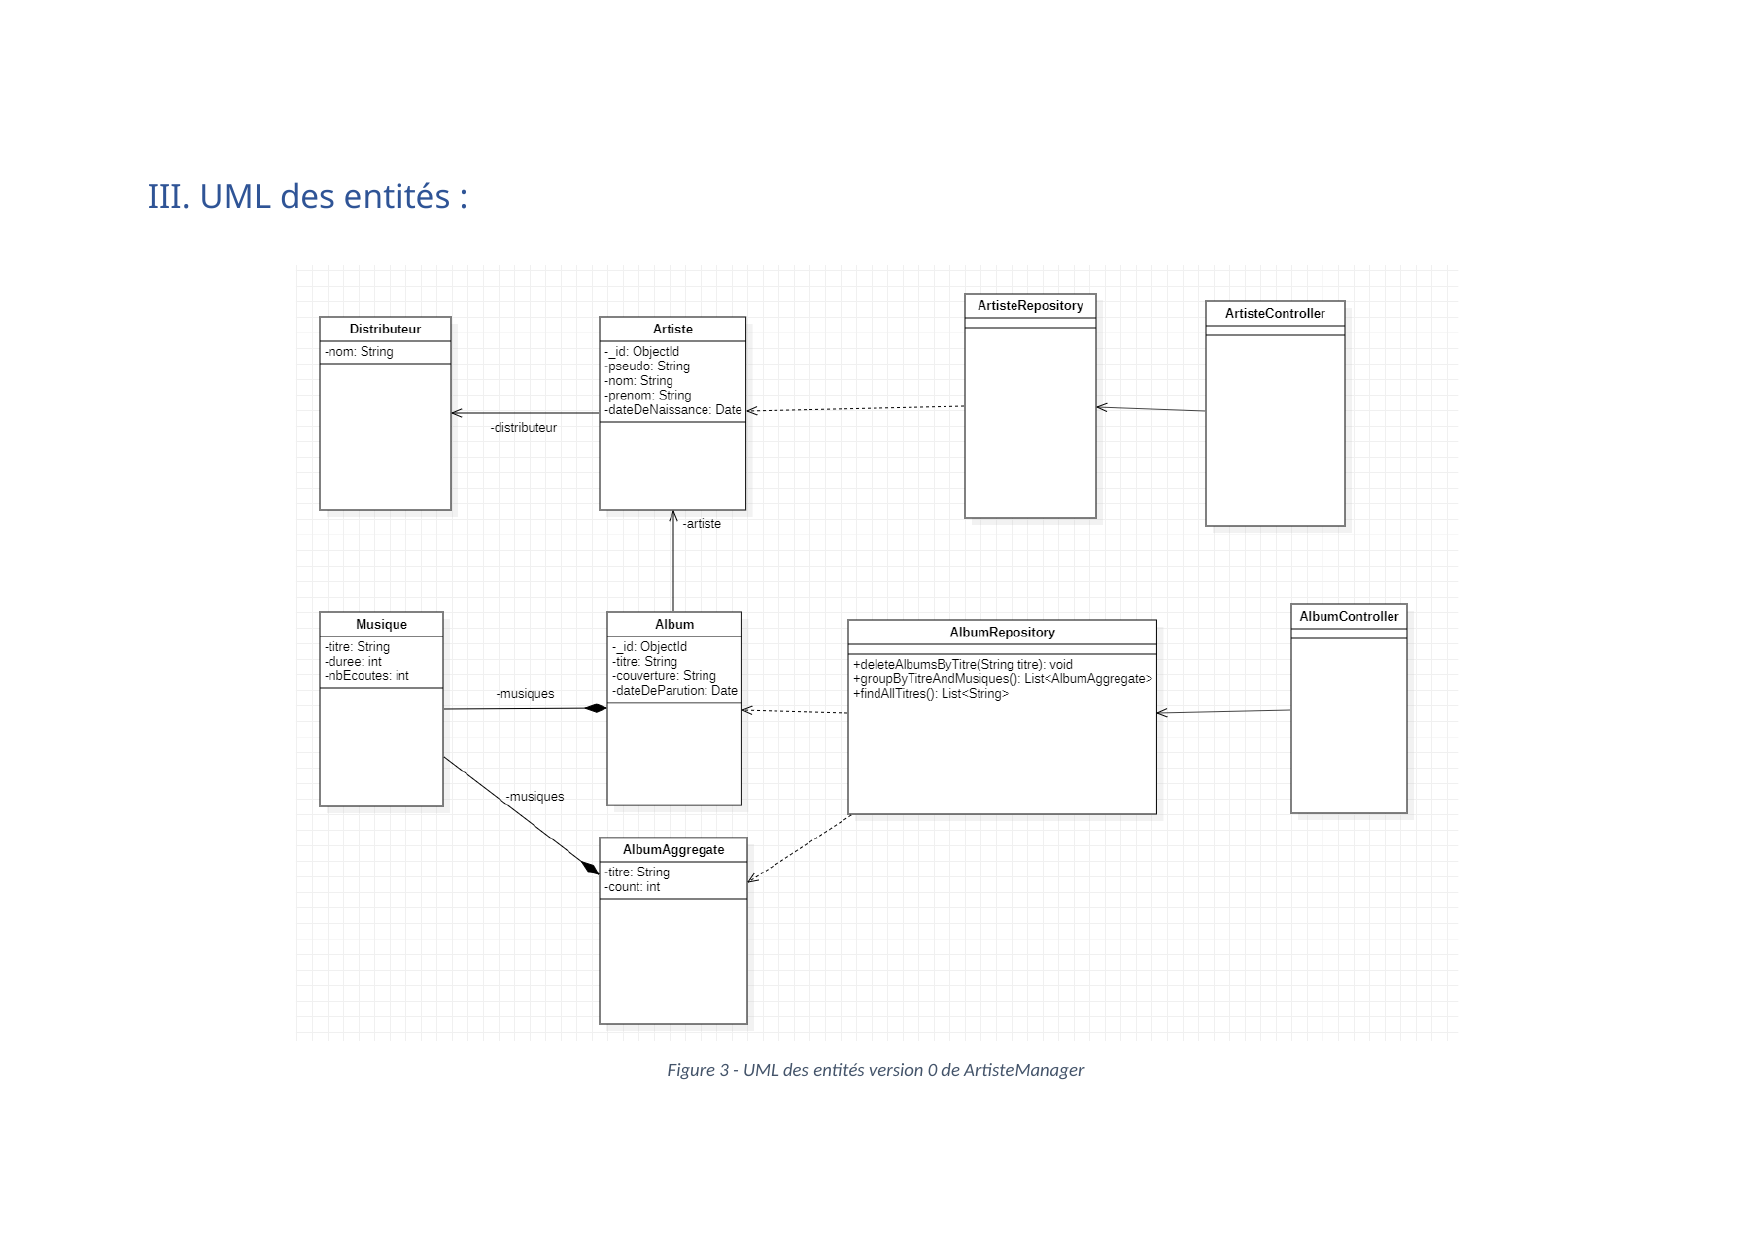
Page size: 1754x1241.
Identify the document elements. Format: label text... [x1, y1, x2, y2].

subtitle III. UML des entités : [148, 173, 1606, 218]
text Figure 3 - UML des entités version 0 de ArtisteManager [148, 1059, 1606, 1082]
